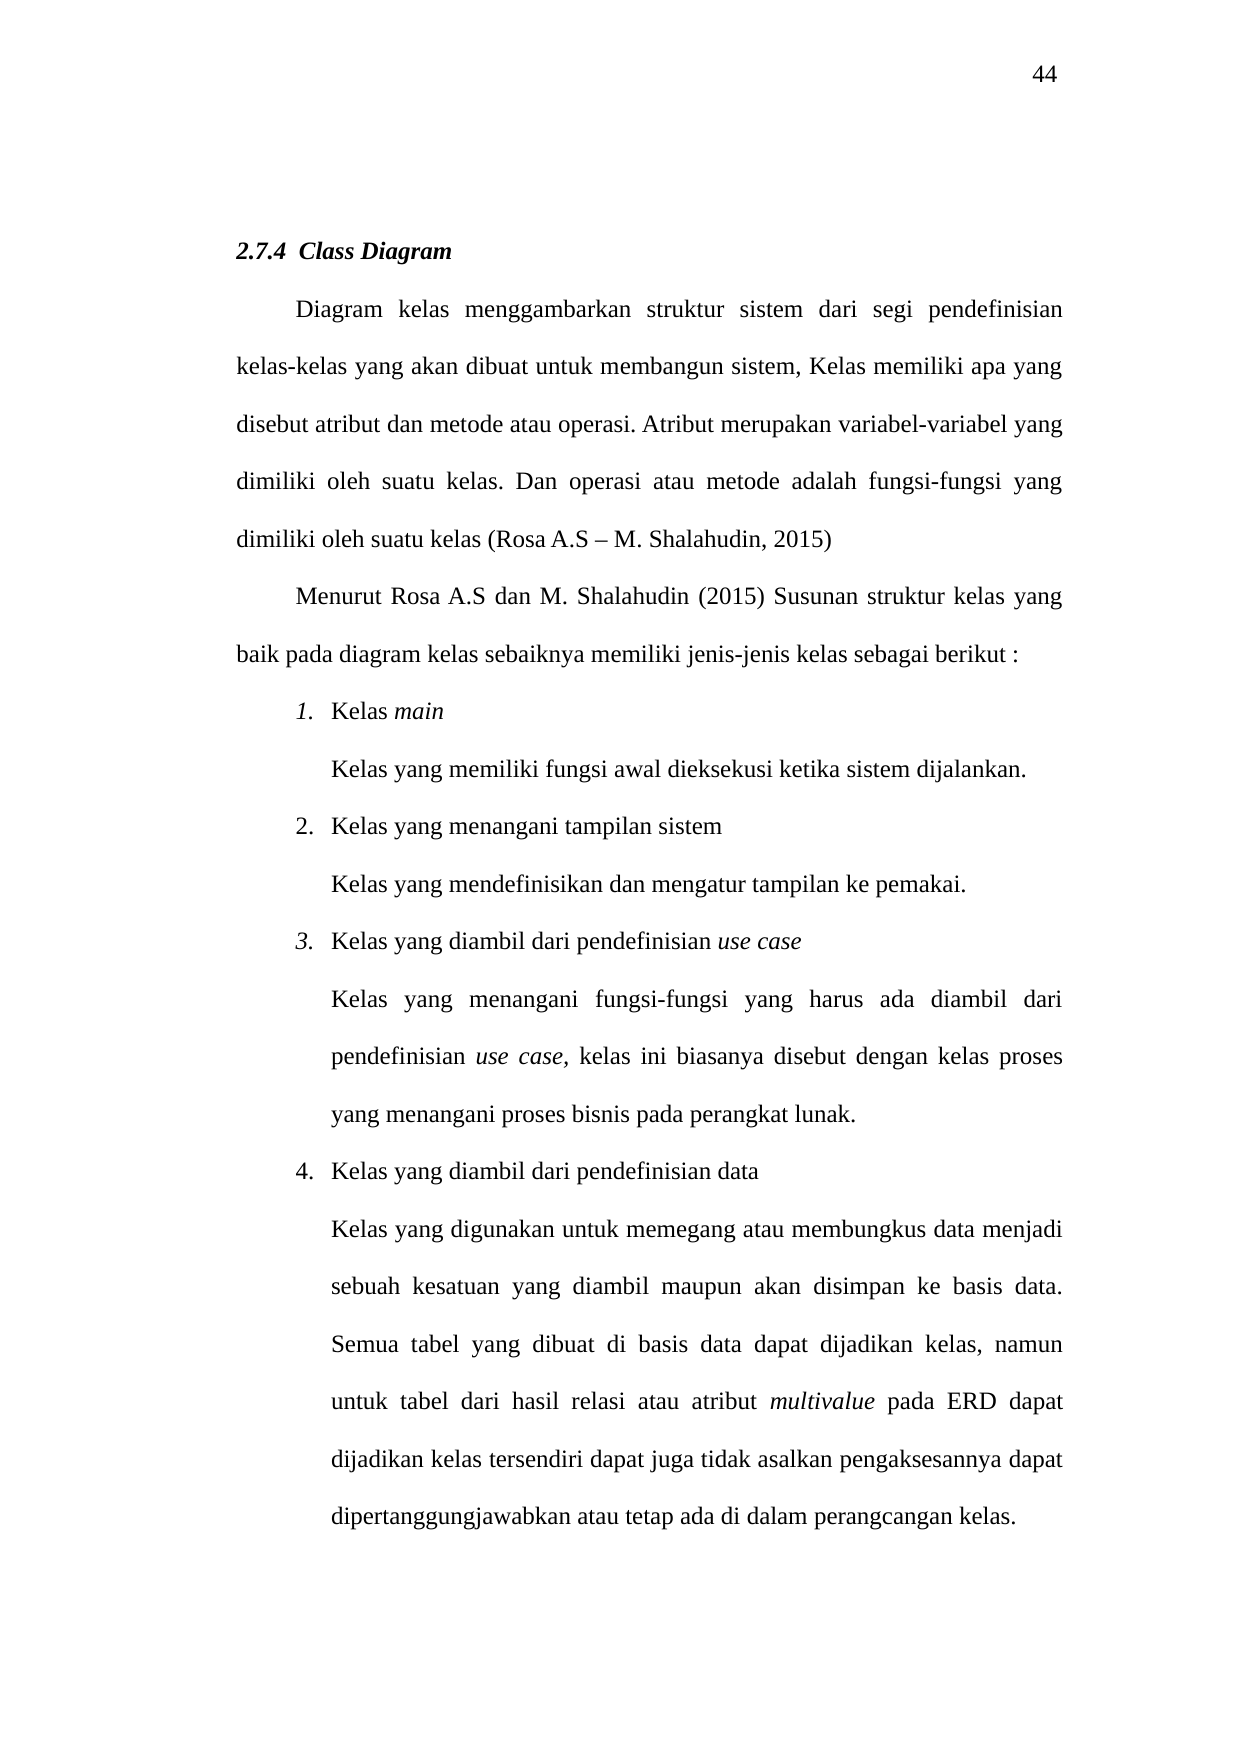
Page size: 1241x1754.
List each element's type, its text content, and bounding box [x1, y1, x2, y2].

list Kelas yang memiliki fungsi awal dieksekusi ketika sistem dijalankan. [295, 754, 1063, 782]
list Kelas yang diambil dari pendefinisian data [295, 1156, 1063, 1185]
list Kelas yang digunakan untuk memegang atau membungkus data menjadi sebuah kesatuan yang diambil maupun akan disimpan ke basis data. Semua tabel yang dibuat di basis data dapat dijadikan kelas, namun untuk tabel dari hasil relasi atau atribut multivalue pada ERD dapat dijadikan kelas tersendiri dapat juga tidak asalkan pengaksesannya dapat dipertanggungjawabkan atau tetap ada di dalam perangcangan kelas. [295, 1214, 1063, 1530]
text Diagram kelas menggambarkan struktur sistem dari segi pendefinisian kelas-kelas yang akan dibuat untuk membangun sistem, Kelas memiliki apa yang disebut atribut dan metode atau operasi. Atribut merupakan variabel-variabel yang dimiliki oleh suatu kelas. Dan operasi atau metode adalah fungsi-fungsi yang dimiliki oleh suatu kelas (Rosa A.S – M. Shalahudin, 2015) [236, 294, 1063, 552]
subtitle Class Diagram [236, 236, 1063, 265]
list Kelas yang mendefinisikan dan mengatur tampilan ke pemakai. [295, 869, 1063, 897]
list Kelas main [295, 696, 1063, 725]
text Menurut Rosa A.S dan M. Shalahudin (2015) Susunan struktur kelas yang baik pada diagram kelas sebaiknya memiliki jenis-jenis kelas sebagai berikut : [236, 581, 1063, 667]
list Kelas yang menangani tampilan sistem [295, 811, 1063, 840]
list Kelas yang menangani fungsi-fungsi yang harus ada diambil dari pendefinisian use case, kelas ini biasanya disebut dengan kelas proses yang menangani proses bisnis pada perangkat lunak. [295, 984, 1063, 1127]
list Kelas yang diambil dari pendefinisian use case [295, 926, 1063, 955]
